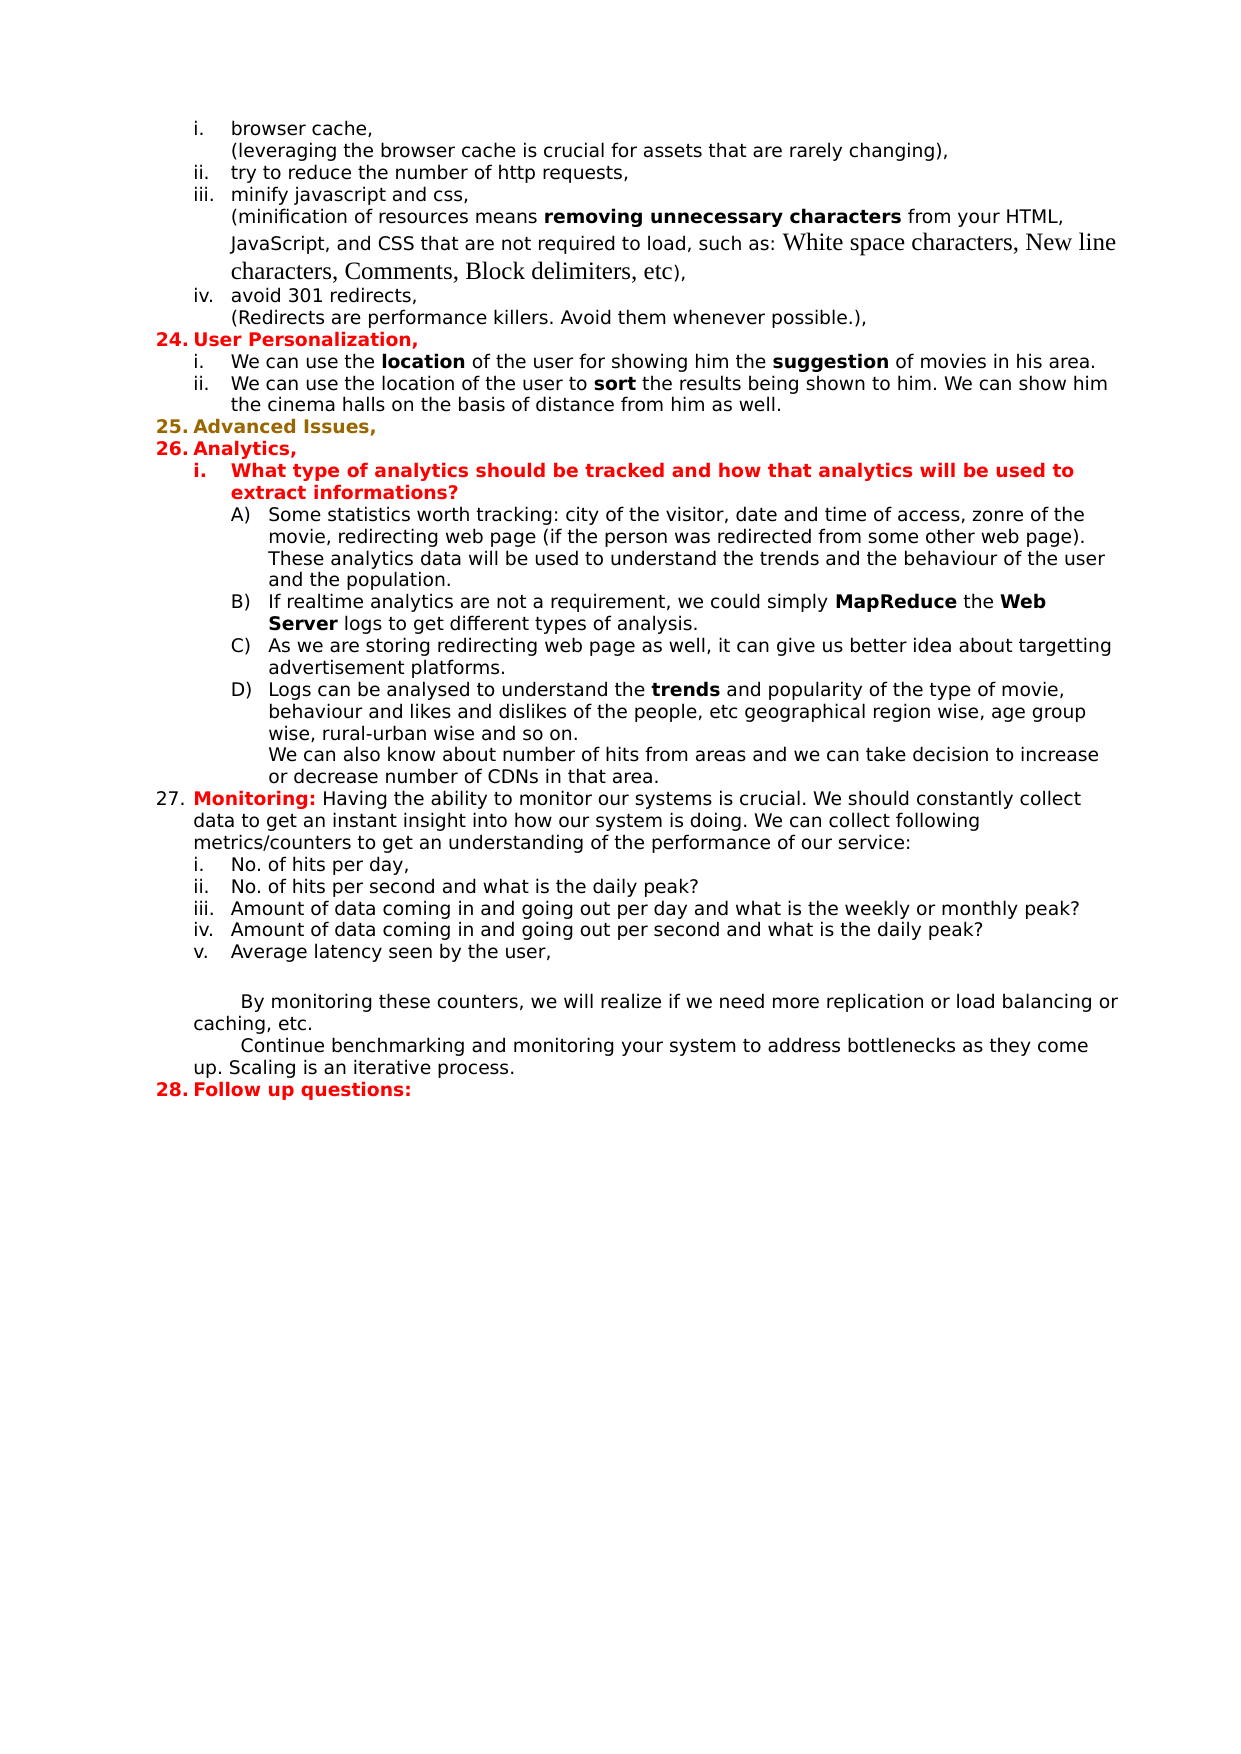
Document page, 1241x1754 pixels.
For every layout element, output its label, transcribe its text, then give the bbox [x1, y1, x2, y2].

list Advanced Issues, [156, 416, 1122, 438]
list No. of hits per second and what is the daily peak? [193, 876, 1122, 897]
list Follow up questions: [156, 1079, 1122, 1101]
list We can also know about number of hits from areas and we can take decision to increase or decrease number of CDNs in that area. [231, 744, 1122, 788]
list We can use the location of the user for showing him the suggestion of movies in his area. [193, 351, 1122, 372]
list Logs can be analysed to understand the trends and popularity of the type of movie, behaviour and likes and dislikes of the people, etc geographical region wise, age group wise, rural-urban wise and so on. [231, 679, 1122, 744]
list As we are storing redirecting web page as well, it can give us better idea about targetting advertisement platforms. [231, 635, 1122, 679]
list By monitoring these counters, we will realize if we need more replication or load balancing or caching, etc. [156, 991, 1122, 1035]
list No. of hits per day, [193, 854, 1122, 876]
list Continue benchmarking and monitoring your system to address bottlenecks as they come up. Scaling is an iterative process. [156, 1035, 1122, 1079]
list Analytics, [156, 438, 1122, 460]
list browser cache, [193, 118, 1122, 140]
list Monitoring: Having the ability to monitor our systems is crucial. We should constantly collect data to get an instant insight into how our system is doing. We can collect following metrics/counters to get an understanding of the performance of our service: [156, 788, 1122, 854]
list (Redirects are performance killers. Avoid them whenever possible.), [193, 307, 1122, 329]
list Amount of data coming in and going out per day and what is the weekly or monthly peak? [193, 897, 1122, 919]
list Average latency seen by the user, [193, 941, 1122, 963]
list User Personalization, [156, 329, 1122, 351]
list What type of analytics should be tracked and how that analytics will be used to extract informations? [193, 460, 1122, 504]
list Some statistics worth tracking: city of the visitor, date and time of access, zonre of the movie, redirecting web page (if the person was redirected from some other web page). These analytics data will be used to understand the trends and the behaviour of the user and the population. [231, 504, 1122, 591]
list Amount of data coming in and going out per second and what is the daily peak? [193, 919, 1122, 941]
list minify javascript and css, [193, 184, 1122, 206]
list We can use the location of the user to sort the results being shown to him. We can show him the cinema halls on the basis of distance from him as well. [193, 372, 1122, 416]
list avoid 301 redirects, [193, 285, 1122, 307]
list (minification of resources means removing unnecessary characters from your HTML, JavaScript, and CSS that are not required to load, such as: White space characters, New line characters, Comments, Block delimiters, etc), [193, 206, 1122, 285]
list try to reduce the number of http requests, [193, 162, 1122, 184]
list If realtime analytics are not a requirement, we could simply MapReduce the Web Server logs to get different types of analysis. [231, 591, 1122, 635]
list (leveraging the browser cache is crucial for assets that are rarely changing), [193, 140, 1122, 162]
